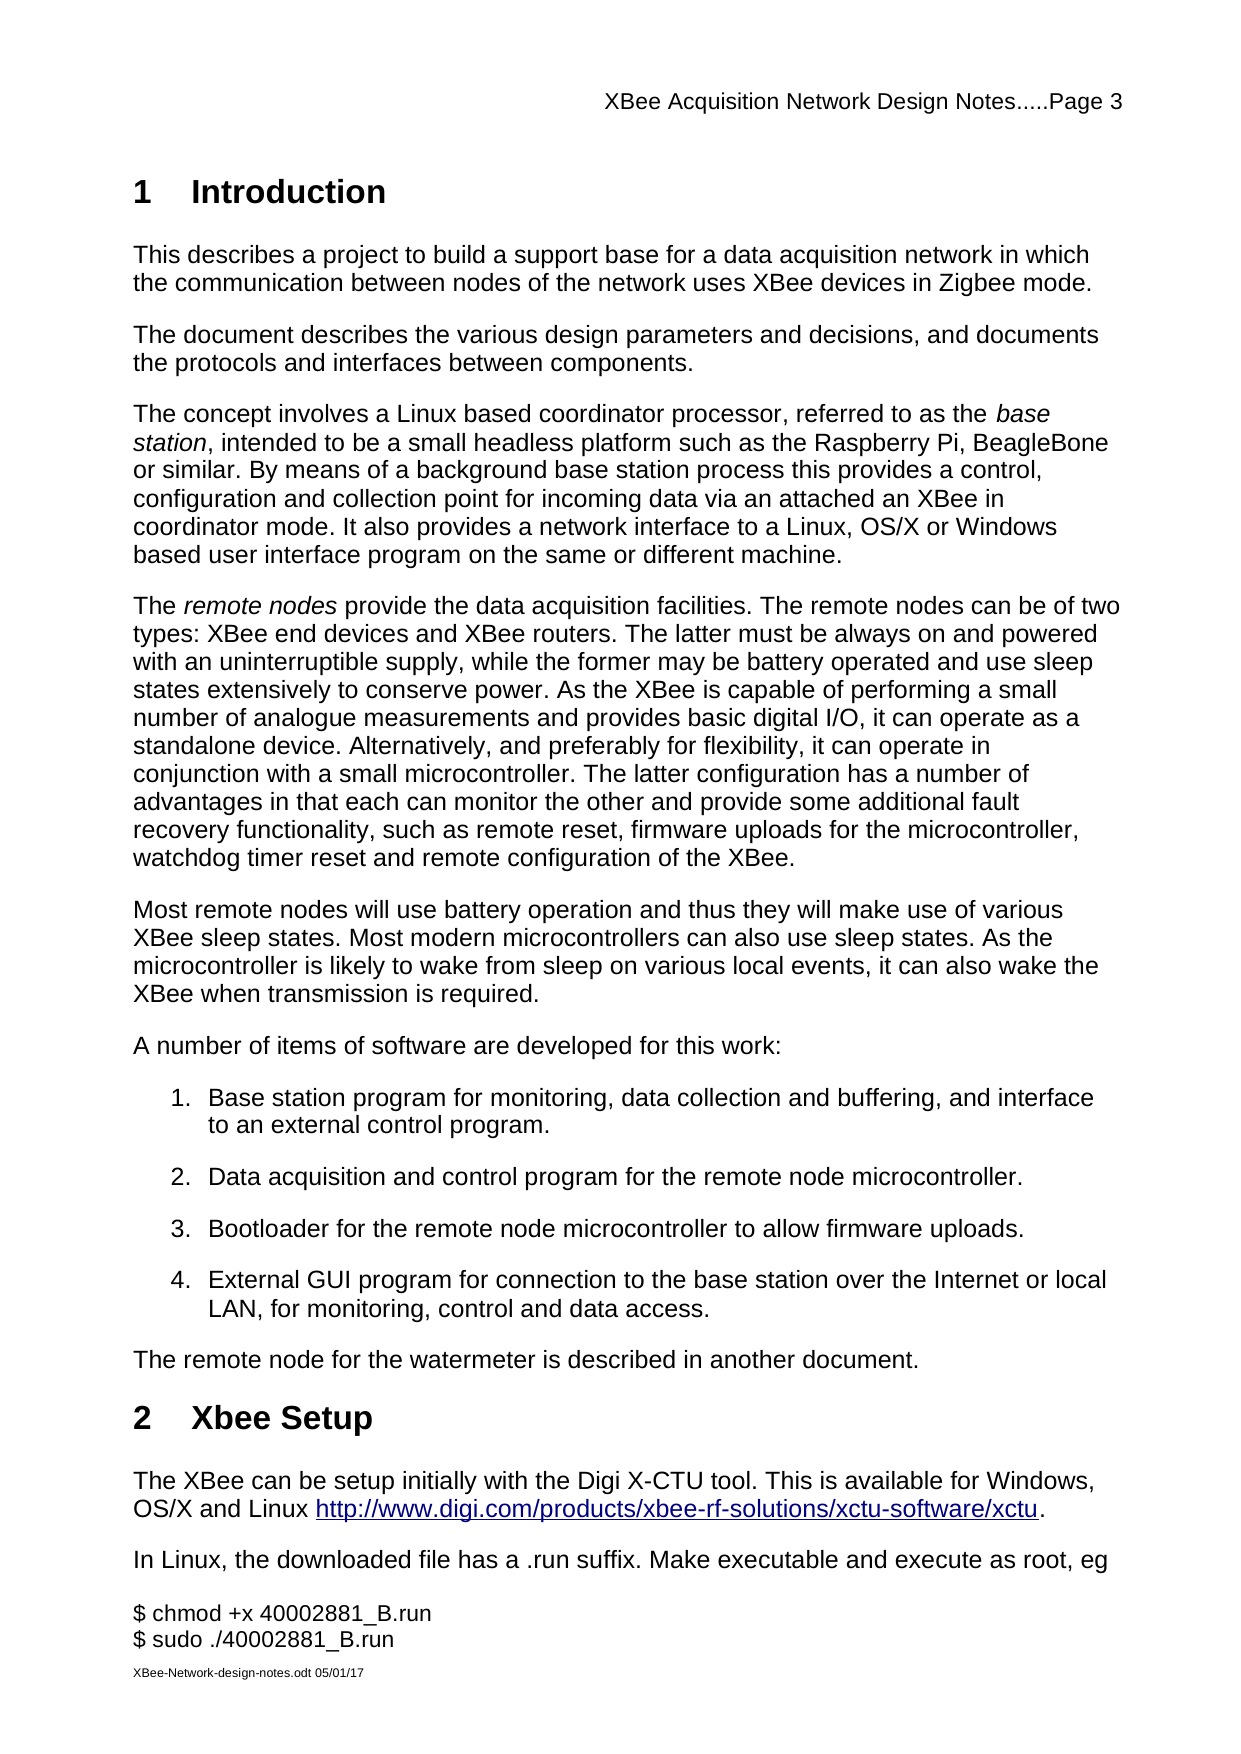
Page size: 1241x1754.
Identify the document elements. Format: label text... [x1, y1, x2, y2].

subtitle Introduction [133, 173, 1123, 211]
list Base station program for monitoring, data collection and buffering, and interface to an external control program. [170, 1083, 1123, 1139]
text The concept involves a Linux based coordinator processor, referred to as the base station, intended to be a small headless platform such as the Raspberry Pi, BeagleBone or similar. By means of a background base station process this provides a control, configuration and collection point for incoming data via an attached an XBee in coordinator mode. It also provides a network interface to a Linux, OS/X or Windows based user interface program on the same or different machine. [133, 400, 1123, 568]
text Most remote nodes will use battery operation and thus they will make use of various XBee sleep states. Most modern microcontrollers can also use sleep states. As the microcontroller is likely to wake from sleep on various local events, it can also wake the XBee when transmission is required. [133, 896, 1123, 1008]
text The XBee can be setup initially with the Digi X-CTU tool. This is available for Windows, OS/X and Linux http://www.digi.com/products/xbee-rf-solutions/xctu-software/xctu. [133, 1467, 1123, 1523]
text $ chmod +x 40002881_B.run [133, 1600, 1123, 1626]
text $ sudo ./40002881_B.run [133, 1626, 1123, 1652]
list Data acquisition and control program for the remote node microcontroller. [170, 1163, 1123, 1191]
subtitle Xbee Setup [133, 1399, 1123, 1436]
text This describes a project to build a support base for a data acquisition network in which the communication between nodes of the network uses XBee devices in Zigbee mode. [133, 241, 1123, 297]
text The document describes the various design parameters and decisions, and documents the protocols and interfaces between components. [133, 321, 1123, 377]
text A number of items of software are developed for this work: [133, 1032, 1123, 1060]
text The remote node for the watermeter is described in another document. [133, 1346, 1123, 1374]
text The remote nodes provide the data acquisition facilities. The remote nodes can be of two types: XBee end devices and XBee routers. The latter must be always on and powered with an uninterruptible supply, while the former may be battery operated and use sleep states extensively to conserve power. As the XBee is capable of performing a small number of analogue measurements and provides basic digital I/O, it can operate as a standalone device. Alternatively, and preferably for flexibility, it can operate in conjunction with a small microcontroller. The latter configuration has a number of advantages in that each can monitor the other and provide some additional fault recovery functionality, such as remote reset, firmware uploads for the microcontroller, watchdog timer reset and remote configuration of the XBee. [133, 592, 1123, 872]
list Bootloader for the remote node microcontroller to allow firmware uploads. [170, 1215, 1123, 1243]
text In Linux, the downloaded file has a .run suffix. Make executable and execute as root, eg [133, 1546, 1123, 1574]
list External GUI program for connection to the base station over the Internet or local LAN, for monitoring, control and data access. [170, 1266, 1123, 1322]
